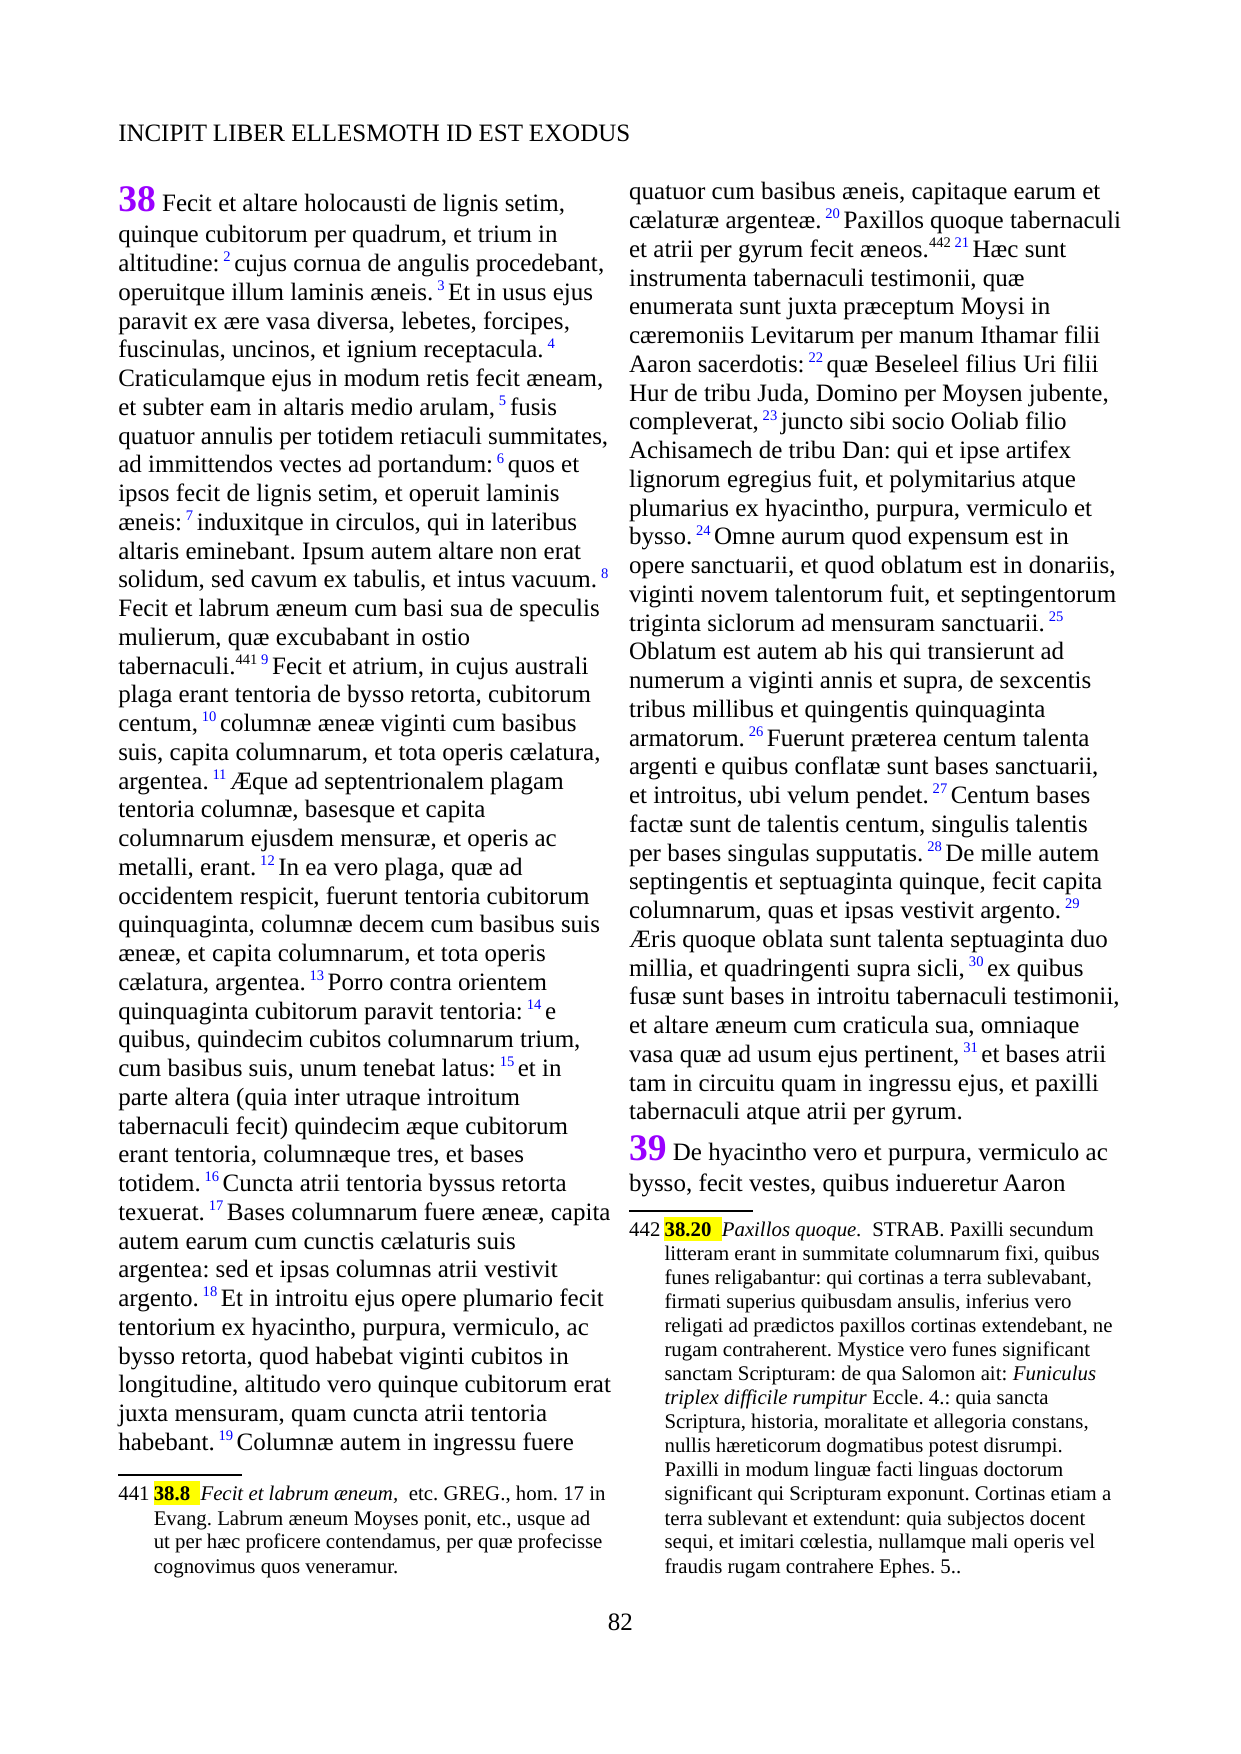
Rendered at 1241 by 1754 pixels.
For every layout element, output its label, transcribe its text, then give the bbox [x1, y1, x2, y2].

text 39 De hyacintho vero et purpura, vermiculo ac bysso, fecit vestes, quibus indueretur Aaron [629, 1125, 1122, 1197]
text 38 Fecit et altare holocausti de lignis setim, quinque cubitorum per quadrum, et trium in altitudine: 2 cujus cornua de angulis procedebant, operuitque illum laminis æneis. 3 Et in usus ejus paravit ex ære vasa diversa, lebetes, forcipes, fuscinulas, uncinos, et ignium receptacula. 4 Craticulamque ejus in modum retis fecit æneam, et subter eam in altaris medio arulam, 5 fusis quatuor annulis per totidem retiaculi summitates, ad immittendos vectes ad portandum: 6 quos et ipsos fecit de lignis setim, et operuit laminis æneis: 7 induxitque in circulos, qui in lateribus altaris eminebant. Ipsum autem altare non erat solidum, sed cavum ex tabulis, et intus vacuum. 8 Fecit et labrum æneum cum basi sua de speculis mulierum, quæ excubabant in ostio tabernaculi. 9 Fecit et atrium, in cujus australi plaga erant tentoria de bysso retorta, cubitorum centum, 10 columnæ æneæ viginti cum basibus suis, capita columnarum, et tota operis cælatura, argentea. 11 Æque ad septentrionalem plagam tentoria columnæ, basesque et capita columnarum ejusdem mensuræ, et operis ac metalli, erant. 12 In ea vero plaga, quæ ad occidentem respicit, fuerunt tentoria cubitorum quinquaginta, columnæ decem cum basibus suis æneæ, et capita columnarum, et tota operis cælatura, argentea. 13 Porro contra orientem quinquaginta cubitorum paravit tentoria: 14 e quibus, quindecim cubitos columnarum trium, cum basibus suis, unum tenebat latus: 15 et in parte altera (quia inter utraque introitum tabernaculi fecit) quindecim æque cubitorum erant tentoria, columnæque tres, et bases totidem. 16 Cuncta atrii tentoria byssus retorta texuerat. 17 Bases columnarum fuere æneæ, capita autem earum cum cunctis cælaturis suis argentea: sed et ipsas columnas atrii vestivit argento. 18 Et in introitu ejus opere plumario fecit tentorium ex hyacintho, purpura, vermiculo, ac bysso retorta, quod habebat viginti cubitos in longitudine, altitudo vero quinque cubitorum erat juxta mensuram, quam cuncta atrii tentoria habebant. 19 Columnæ autem in ingressu fuere [118, 176, 611, 1456]
text 38.20 Paxillos quoque. STRAB. Paxilli secundum litteram erant in summitate columnarum fixi, quibus funes religabantur: qui cortinas a terra sublevabant, firmati superius quibusdam ansulis, inferius vero religati ad prædictos paxillos cortinas extendebant, ne rugam contraherent. Mystice vero funes significant sanctam Scripturam: de qua Salomon ait: Funiculus triplex difficile rumpitur Eccle. 4.: quia sancta Scriptura, historia, moralitate et allegoria constans, nullis hæreticorum dogmatibus potest disrumpi. Paxilli in modum linguæ facti linguas doctorum significant qui Scripturam exponunt. Cortinas etiam a terra sublevant et extendunt: quia subjectos docent sequi, et imitari cœlestia, nullamque mali operis vel fraudis rugam contrahere Ephes. 5.. [629, 1217, 1122, 1578]
text quatuor cum basibus æneis, capitaque earum et cælaturæ argenteæ. 20 Paxillos quoque tabernaculi et atrii per gyrum fecit æneos. 21 Hæc sunt instrumenta tabernaculi testimonii, quæ enumerata sunt juxta præceptum Moysi in cæremoniis Levitarum per manum Ithamar filii Aaron sacerdotis: 22 quæ Beseleel filius Uri filii Hur de tribu Juda, Domino per Moysen jubente, compleverat, 23 juncto sibi socio Ooliab filio Achisamech de tribu Dan: qui et ipse artifex lignorum egregius fuit, et polymitarius atque plumarius ex hyacintho, purpura, vermiculo et bysso. 24 Omne aurum quod expensum est in opere sanctuarii, et quod oblatum est in donariis, viginti novem talentorum fuit, et septingentorum triginta siclorum ad mensuram sanctuarii. 25 Oblatum est autem ab his qui transierunt ad numerum a viginti annis et supra, de sexcentis tribus millibus et quingentis quinquaginta armatorum. 26 Fuerunt præterea centum talenta argenti e quibus conflatæ sunt bases sanctuarii, et introitus, ubi velum pendet. 27 Centum bases factæ sunt de talentis centum, singulis talentis per bases singulas supputatis. 28 De mille autem septingentis et septuaginta quinque, fecit capita columnarum, quas et ipsas vestivit argento. 29 Æris quoque oblata sunt talenta septuaginta duo millia, et quadringenti supra sicli, 30 ex quibus fusæ sunt bases in introitu tabernaculi testimonii, et altare æneum cum craticula sua, omniaque vasa quæ ad usum ejus pertinent, 31 et bases atrii tam in circuitu quam in ingressu ejus, et paxilli tabernaculi atque atrii per gyrum. [629, 176, 1122, 1125]
text 38.8 Fecit et labrum æneum, etc. GREG., hom. 17 in Evang. Labrum æneum Moyses ponit, etc., usque ad ut per hæc proficere contendamus, per quæ profecisse cognovimus quos veneramur. [118, 1481, 611, 1578]
